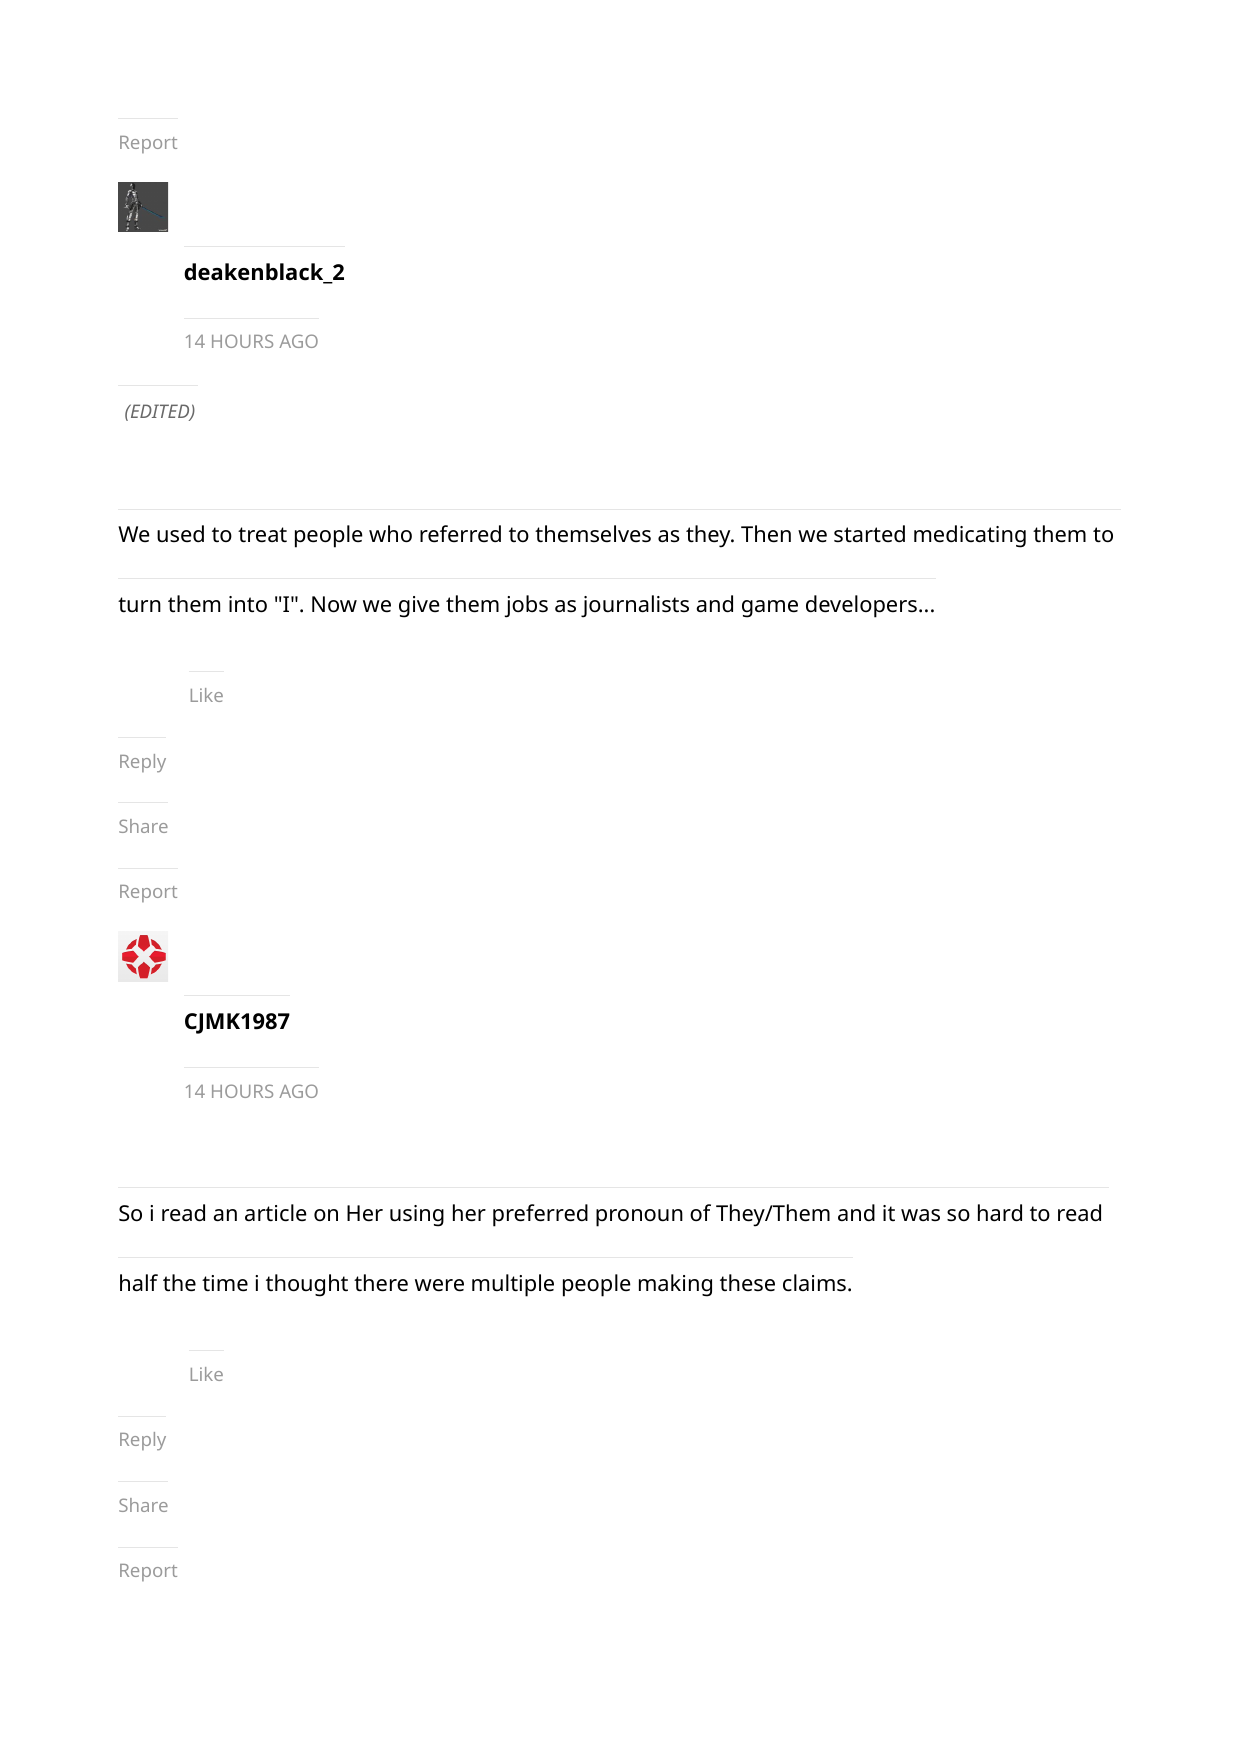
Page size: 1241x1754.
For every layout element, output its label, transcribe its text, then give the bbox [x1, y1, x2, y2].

text (EDITED) [118, 384, 1122, 424]
picture [118, 182, 169, 232]
text Reply [118, 1416, 1122, 1452]
text Like [188, 1350, 1122, 1387]
text deakenblack_2 [184, 246, 1114, 287]
text 14 HOURS AGO [184, 1067, 1117, 1104]
text Report [118, 868, 1122, 904]
text Report [118, 1547, 1122, 1583]
picture [118, 931, 169, 982]
text Reply [118, 737, 1122, 773]
text Like [188, 671, 1122, 708]
text Share [118, 802, 1122, 839]
text Report [118, 118, 1122, 155]
text Share [118, 1481, 1122, 1518]
text So i read an article on Her using her preferred pronoun of They/Them and it was so hard to read half the time i thought there were multiple people making these claims. [118, 1187, 1122, 1298]
text CJMK1987 [184, 995, 1114, 1036]
text We used to treat people who referred to themselves as they. Then we started medicating them to turn them into "I". Now we give them jobs as journalists and game developers... [118, 508, 1122, 619]
text 14 HOURS AGO [184, 318, 1117, 354]
